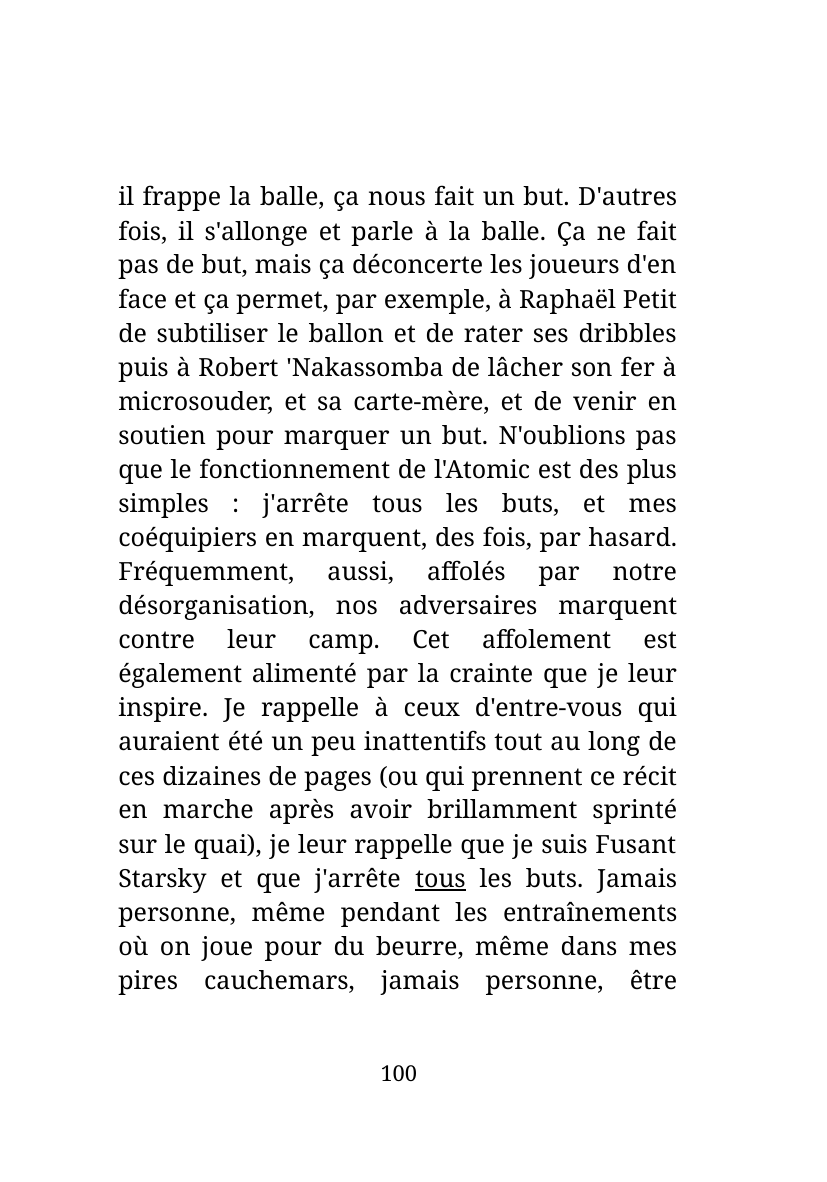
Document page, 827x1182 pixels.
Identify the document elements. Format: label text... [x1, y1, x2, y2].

text il frappe la balle, ça nous fait un but. D'autres fois, il s'allonge et parle à la balle. Ça ne fait pas de but, mais ça déconcerte les joueurs d'en face et ça permet, par exemple, à Raphaël Petit de subtiliser le ballon et de rater ses dribbles puis à Robert 'Nakassomba de lâcher son fer à microsouder, et sa carte-mère, et de venir en soutien pour marquer un but. N'oublions pas que le fonctionnement de l'Atomic est des plus simples : j'arrête tous les buts, et mes coéquipiers en marquent, des fois, par hasard. Fréquemment, aussi, affolés par notre désorganisation, nos adversaires marquent contre leur camp. Cet affolement est également alimenté par la crainte que je leur inspire. Je rappelle à ceux d'entre-vous qui auraient été un peu inattentifs tout au long de ces dizaines de pages (ou qui prennent ce récit en marche après avoir brillamment sprinté sur le quai), je leur rappelle que je suis Fusant Starsky et que j'arrête tous les buts. Jamais personne, même pendant les entraînements où on joue pour du beurre, même dans mes pires cauchemars, jamais personne, être [118, 179, 677, 997]
